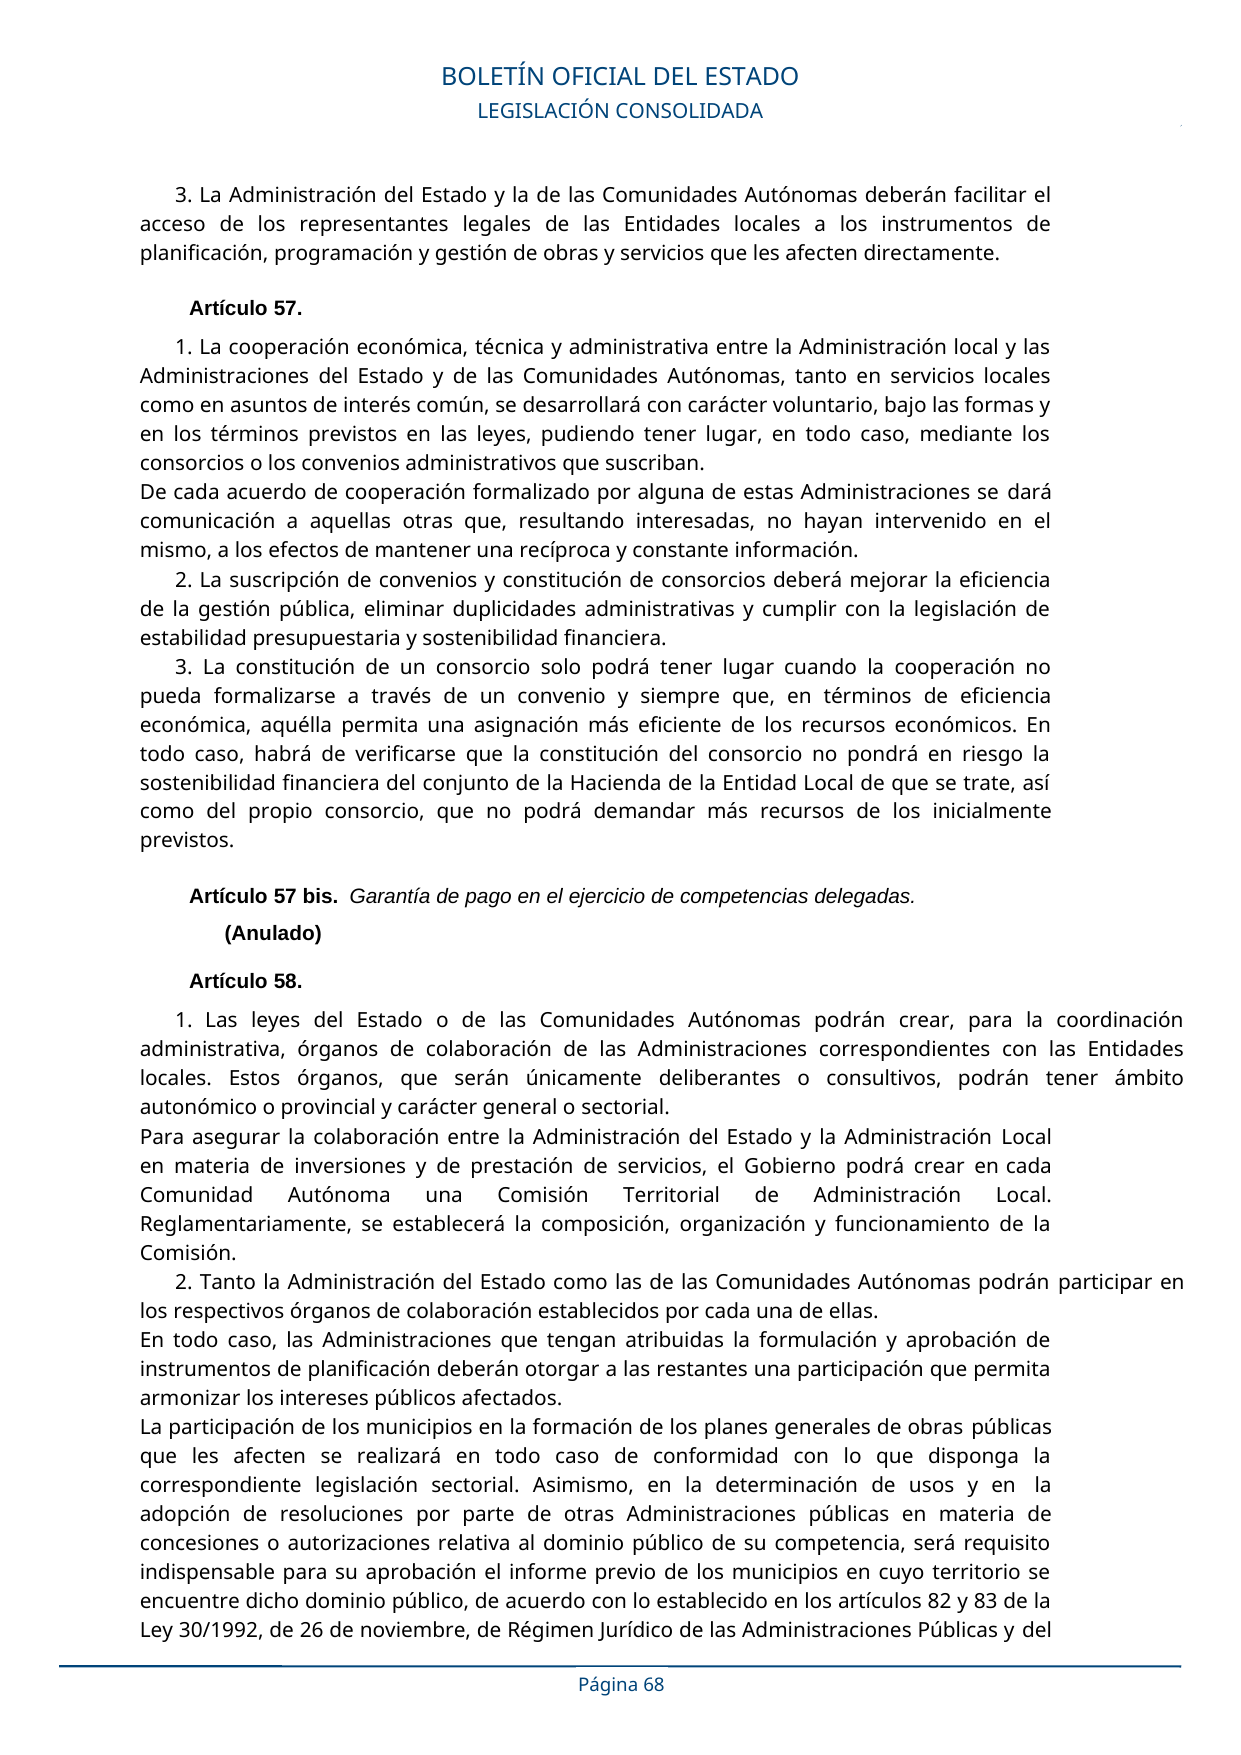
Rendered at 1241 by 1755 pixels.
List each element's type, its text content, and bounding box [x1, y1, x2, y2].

text Para asegurar la colaboración entre la Administración del Estado y la Administración Local en materia de inversiones y de prestación de servicios, el Gobierno podrá crear en cada Comunidad Autónoma una Comisión Territorial de Administración Local. Reglamentariamente, se establecerá la composición, organización y funcionamiento de la Comisión. [139, 1122, 1052, 1266]
list La constitución de un consorcio solo podrá tener lugar cuando la cooperación no pueda formalizarse a través de un convenio y siempre que, en términos de eficiencia económica, aquélla permita una asignación más eficiente de los recursos económicos. En todo caso, habrá de verificarse que la constitución del consorcio no pondrá en riesgo la sostenibilidad financiera del conjunto de la Hacienda de la Entidad Local de que se trate, así como del propio consorcio, que no podrá demandar más recursos de los inicialmente previstos. [139, 652, 1052, 854]
text De cada acuerdo de cooperación formalizado por alguna de estas Administraciones se dará comunicación a aquellas otras que, resultando interesadas, no hayan intervenido en el mismo, a los efectos de mantener una recíproca y constante información. [139, 477, 1052, 564]
list La cooperación económica, técnica y administrativa entre la Administración local y las Administraciones del Estado y de las Comunidades Autónomas, tanto en servicios locales como en asuntos de interés común, se desarrollará con carácter voluntario, bajo las formas y en los términos previstos en las leyes, pudiendo tener lugar, en todo caso, mediante los consorcios o los convenios administrativos que suscriban. [139, 332, 1052, 477]
text En todo caso, las Administraciones que tengan atribuidas la formulación y aprobación de instrumentos de planificación deberán otorgar a las restantes una participación que permita armonizar los intereses públicos afectados. [139, 1325, 1052, 1411]
text Artículo 58. [189, 969, 1184, 993]
list Tanto la Administración del Estado como las de las Comunidades Autónomas podrán participar en los respectivos órganos de colaboración establecidos por cada una de ellas. [139, 1267, 1184, 1324]
subtitle (Anulado) [224, 921, 1184, 944]
text La participación de los municipios en la formación de los planes generales de obras públicas que les afecten se realizará en todo caso de conformidad con lo que disponga la correspondiente legislación sectorial. Asimismo, en la determinación de usos y en la adopción de resoluciones por parte de otras Administraciones públicas en materia de concesiones o autorizaciones relativa al dominio público de su competencia, será requisito indispensable para su aprobación el informe previo de los municipios en cuyo territorio se encuentre dicho dominio público, de acuerdo con lo establecido en los artículos 82 y 83 de la Ley 30/1992, de 26 de noviembre, de Régimen Jurídico de las Administraciones Públicas y del [139, 1412, 1052, 1643]
list La suscripción de convenios y constitución de consorcios deberá mejorar la eficiencia de la gestión pública, eliminar duplicidades administrativas y cumplir con la legislación de estabilidad presupuestaria y sostenibilidad financiera. [139, 565, 1052, 651]
subtitle Artículo 57. [189, 296, 1184, 320]
text Artículo 57 bis. Garantía de pago en el ejercicio de competencias delegadas. [189, 884, 1184, 908]
list La Administración del Estado y la de las Comunidades Autónomas deberán facilitar el acceso de los representantes legales de las Entidades locales a los instrumentos de planificación, programación y gestión de obras y servicios que les afecten directamente. [139, 180, 1052, 267]
list Las leyes del Estado o de las Comunidades Autónomas podrán crear, para la coordinación administrativa, órganos de colaboración de las Administraciones correspondientes con las Entidades locales. Estos órganos, que serán únicamente deliberantes o consultivos, podrán tener ámbito autonómico o provincial y carácter general o sectorial. [139, 1005, 1184, 1121]
